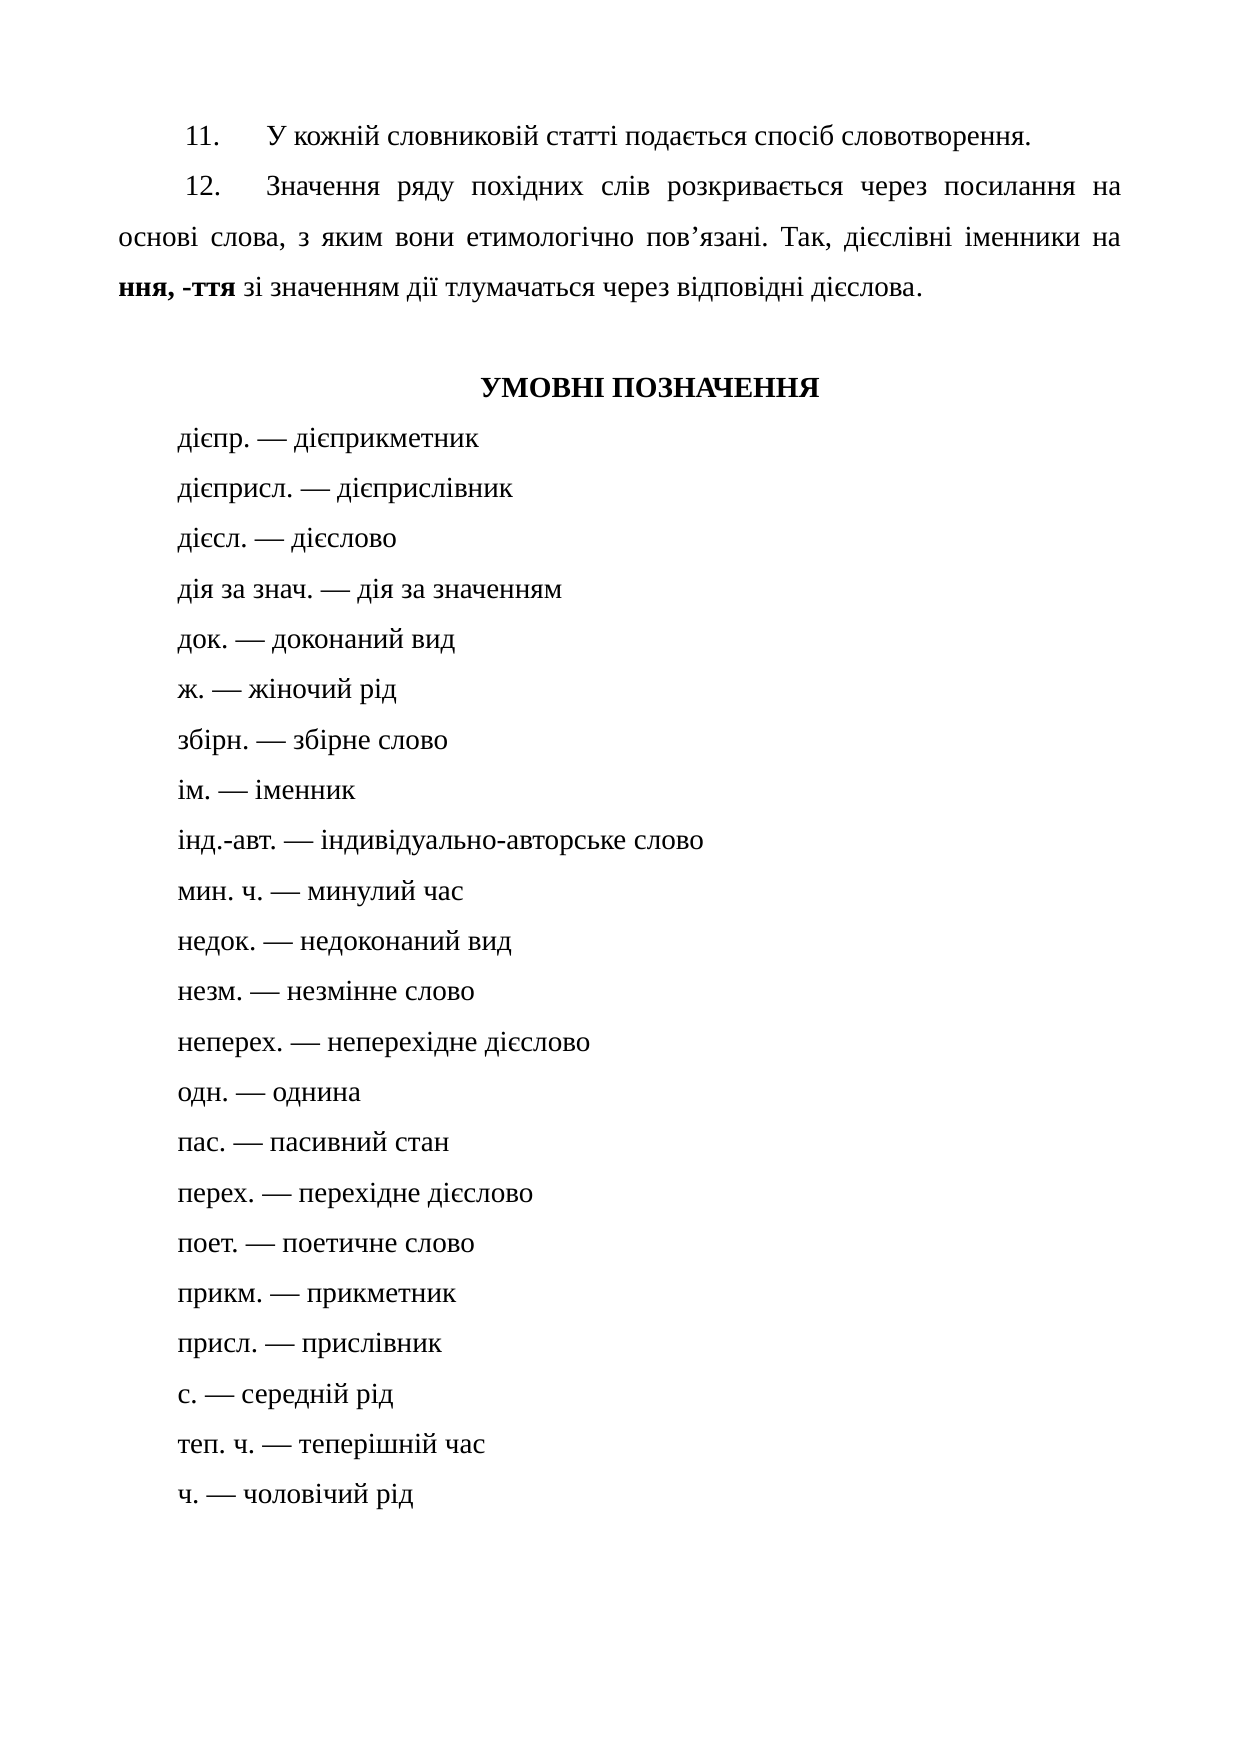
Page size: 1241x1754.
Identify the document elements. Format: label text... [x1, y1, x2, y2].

subtitle присл. — прислівник [118, 1326, 1122, 1359]
subtitle недок. — недоконаний вид [118, 923, 1122, 957]
subtitle дієпр. — дієприкметник [118, 420, 1122, 453]
subtitle с. — середній рід [118, 1376, 1122, 1409]
subtitle док. — доконаний вид [118, 621, 1122, 655]
subtitle перех. — перехідне дієслово [118, 1175, 1122, 1208]
subtitle УМОВНІ ПОЗНАЧЕННЯ [118, 370, 1122, 403]
subtitle незм. — незмінне слово [118, 973, 1122, 1007]
subtitle одн. — однина [118, 1074, 1122, 1108]
subtitle пас. — пасивний стан [118, 1124, 1122, 1158]
subtitle Значення ряду похідних слів розкривається через посилання на основі слова, з яким вони етимологічно пов’язані. Так, дієслівні іменники на ння, -ття зі значенням дії тлумачаться через відповідні дієслова. [118, 168, 1122, 303]
subtitle ім. — іменник [118, 772, 1122, 806]
subtitle неперех. — неперехідне дієслово [118, 1024, 1122, 1057]
subtitle дієсл. — дієслово [118, 521, 1122, 554]
subtitle ч. — чоловічий рід [118, 1477, 1122, 1510]
subtitle поет. — поетичне слово [118, 1225, 1122, 1258]
subtitle дієприсл. — дієприслівник [118, 470, 1122, 504]
subtitle ж. — жіночий рід [118, 672, 1122, 705]
subtitle У кожній словниковій статті подається спосіб словотворення. [118, 118, 1122, 152]
subtitle мин. ч. — минулий час [118, 873, 1122, 906]
subtitle прикм. — прикметник [118, 1275, 1122, 1309]
subtitle теп. ч. — теперішній час [118, 1426, 1122, 1460]
subtitle збірн. — збірне слово [118, 722, 1122, 755]
subtitle дія за знач. — дія за значенням [118, 571, 1122, 604]
subtitle інд.-авт. — індивідуально-авторське слово [118, 822, 1122, 856]
